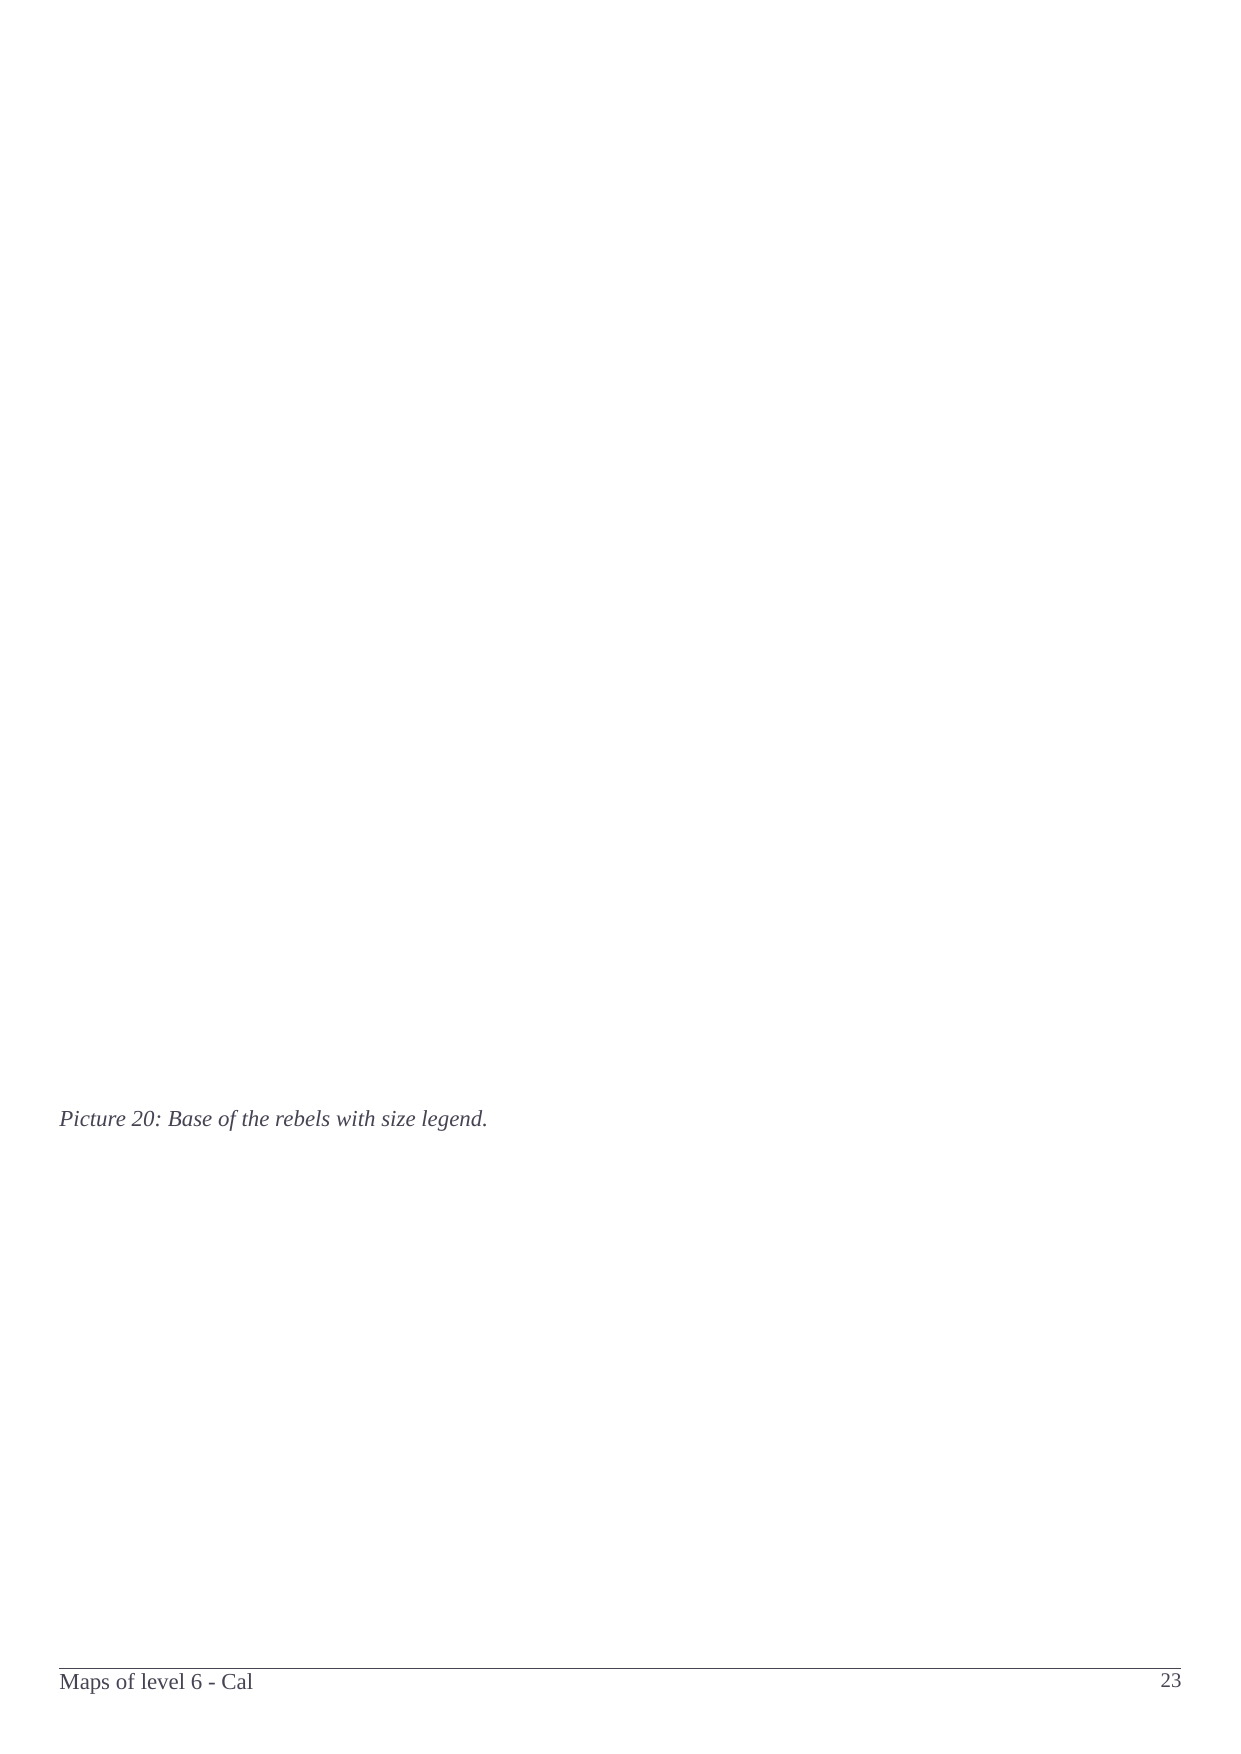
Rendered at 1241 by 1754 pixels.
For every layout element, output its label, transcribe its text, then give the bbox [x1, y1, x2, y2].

text Picture 20: Base of the rebels with size legend. [59, 72, 1181, 1132]
